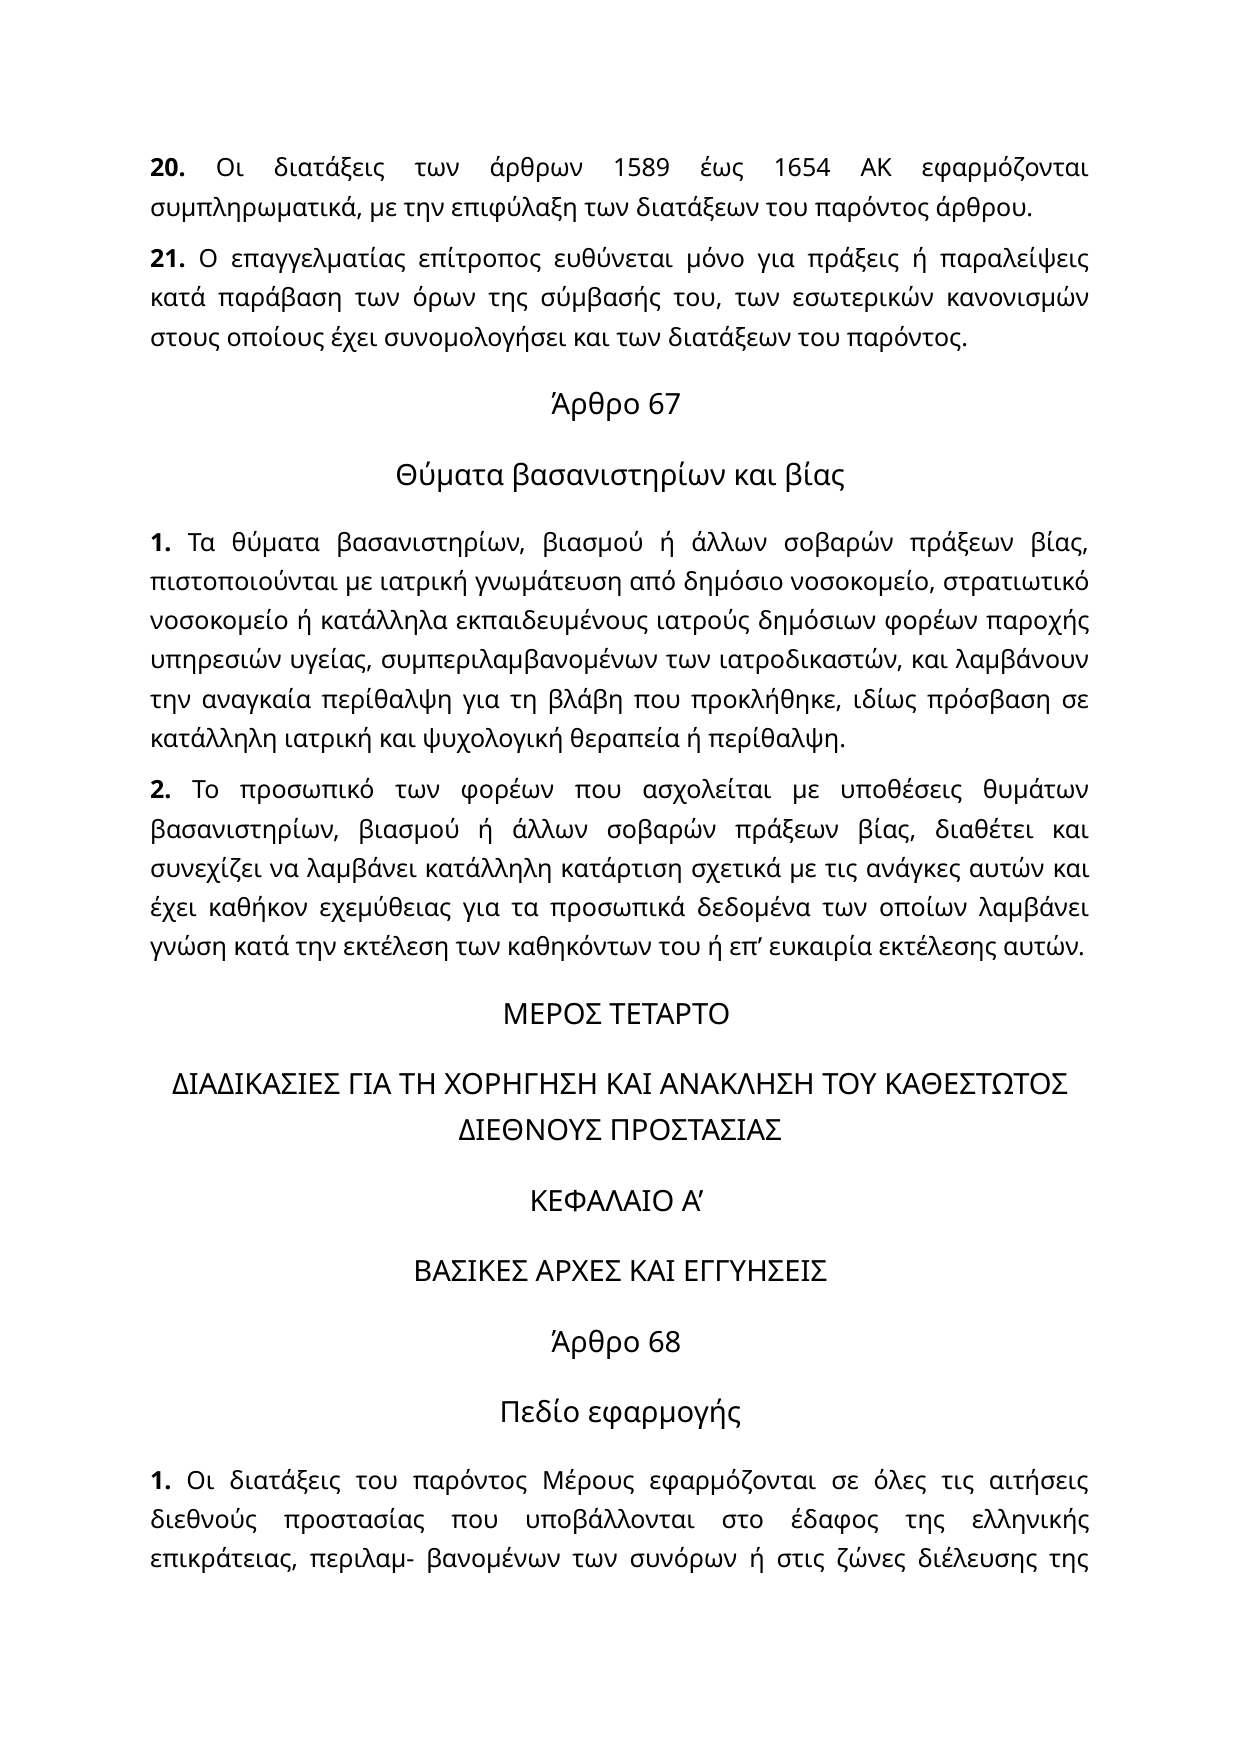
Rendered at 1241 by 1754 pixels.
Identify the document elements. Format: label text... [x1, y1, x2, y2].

subtitle ΔΙΑΔΙΚΑΣΙΕΣ ΓΙΑ ΤΗ ΧΟΡΗΓΗΣΗ ΚΑΙ ΑΝΑΚΛΗΣΗ ΤΟΥ ΚΑΘΕΣΤΩΤΟΣ ΔΙΕΘΝΟΥΣ ΠΡΟΣΤΑΣΙΑΣ [150, 1063, 1090, 1149]
subtitle ΒΑΣΙΚΕΣ ΑΡΧΕΣ ΚΑΙ ΕΓΓΥΗΣΕΙΣ [150, 1250, 1090, 1290]
subtitle ΚΕΦΑΛΑΙΟ Α’ [150, 1180, 1090, 1219]
text 20. Οι διατάξεις των άρθρων 1589 έως 1654 ΑΚ εφαρμόζονται συμπληρωματικά, με την επιφύλαξη των διατάξεων του παρόντος άρθρου. [150, 150, 1090, 223]
text 1. Οι διατάξεις του παρόντος Μέρους εφαρμόζονται σε όλες τις αιτήσεις διεθνούς προστασίας που υποβάλλονται στο έδαφος της ελληνικής επικράτειας, περιλαμ- βανομένων των συνόρων ή στις ζώνες διέλευσης της [150, 1462, 1090, 1575]
subtitle ΜΕΡΟΣ ΤΕΤΑΡΤΟ [150, 993, 1090, 1033]
subtitle Άρθρο 67 [150, 383, 1090, 423]
subtitle Άρθρο 68 [150, 1321, 1090, 1361]
text 21. Ο επαγγελματίας επίτροπος ευθύνεται μόνο για πράξεις ή παραλείψεις κατά παράβαση των όρων της σύμβασής του, των εσωτερικών κανονισμών στους οποίους έχει συνομολογήσει και των διατάξεων του παρόντος. [150, 241, 1090, 353]
subtitle Πεδίο εφαρμογής [150, 1392, 1090, 1431]
text 1. Τα θύματα βασανιστηρίων, βιασμού ή άλλων σοβαρών πράξεων βίας, πιστοποιούνται με ιατρική γνωμάτευση από δημόσιο νοσοκομείο, στρατιωτικό νοσοκομείο ή κατάλληλα εκπαιδευμένους ιατρούς δημόσιων φορέων παροχής υπηρεσιών υγείας, συμπεριλαμβανομένων των ιατροδικαστών, και λαμβάνουν την αναγκαία περίθαλψη για τη βλάβη που προκλήθηκε, ιδίως πρόσβαση σε κατάλληλη ιατρική και ψυχολογική θεραπεία ή περίθαλψη. [150, 524, 1090, 754]
text 2. Το προσωπικό των φορέων που ασχολείται με υποθέσεις θυμάτων βασανιστηρίων, βιασμού ή άλλων σοβαρών πράξεων βίας, διαθέτει και συνεχίζει να λαμβάνει κατάλληλη κατάρτιση σχετικά με τις ανάγκες αυτών και έχει καθήκον εχεμύθειας για τα προσωπικά δεδομένα των οποίων λαμβάνει γνώση κατά την εκτέλεση των καθηκόντων του ή επ’ ευκαιρία εκτέλεσης αυτών. [150, 772, 1090, 963]
subtitle Θύματα βασανιστηρίων και βίας [150, 454, 1090, 494]
